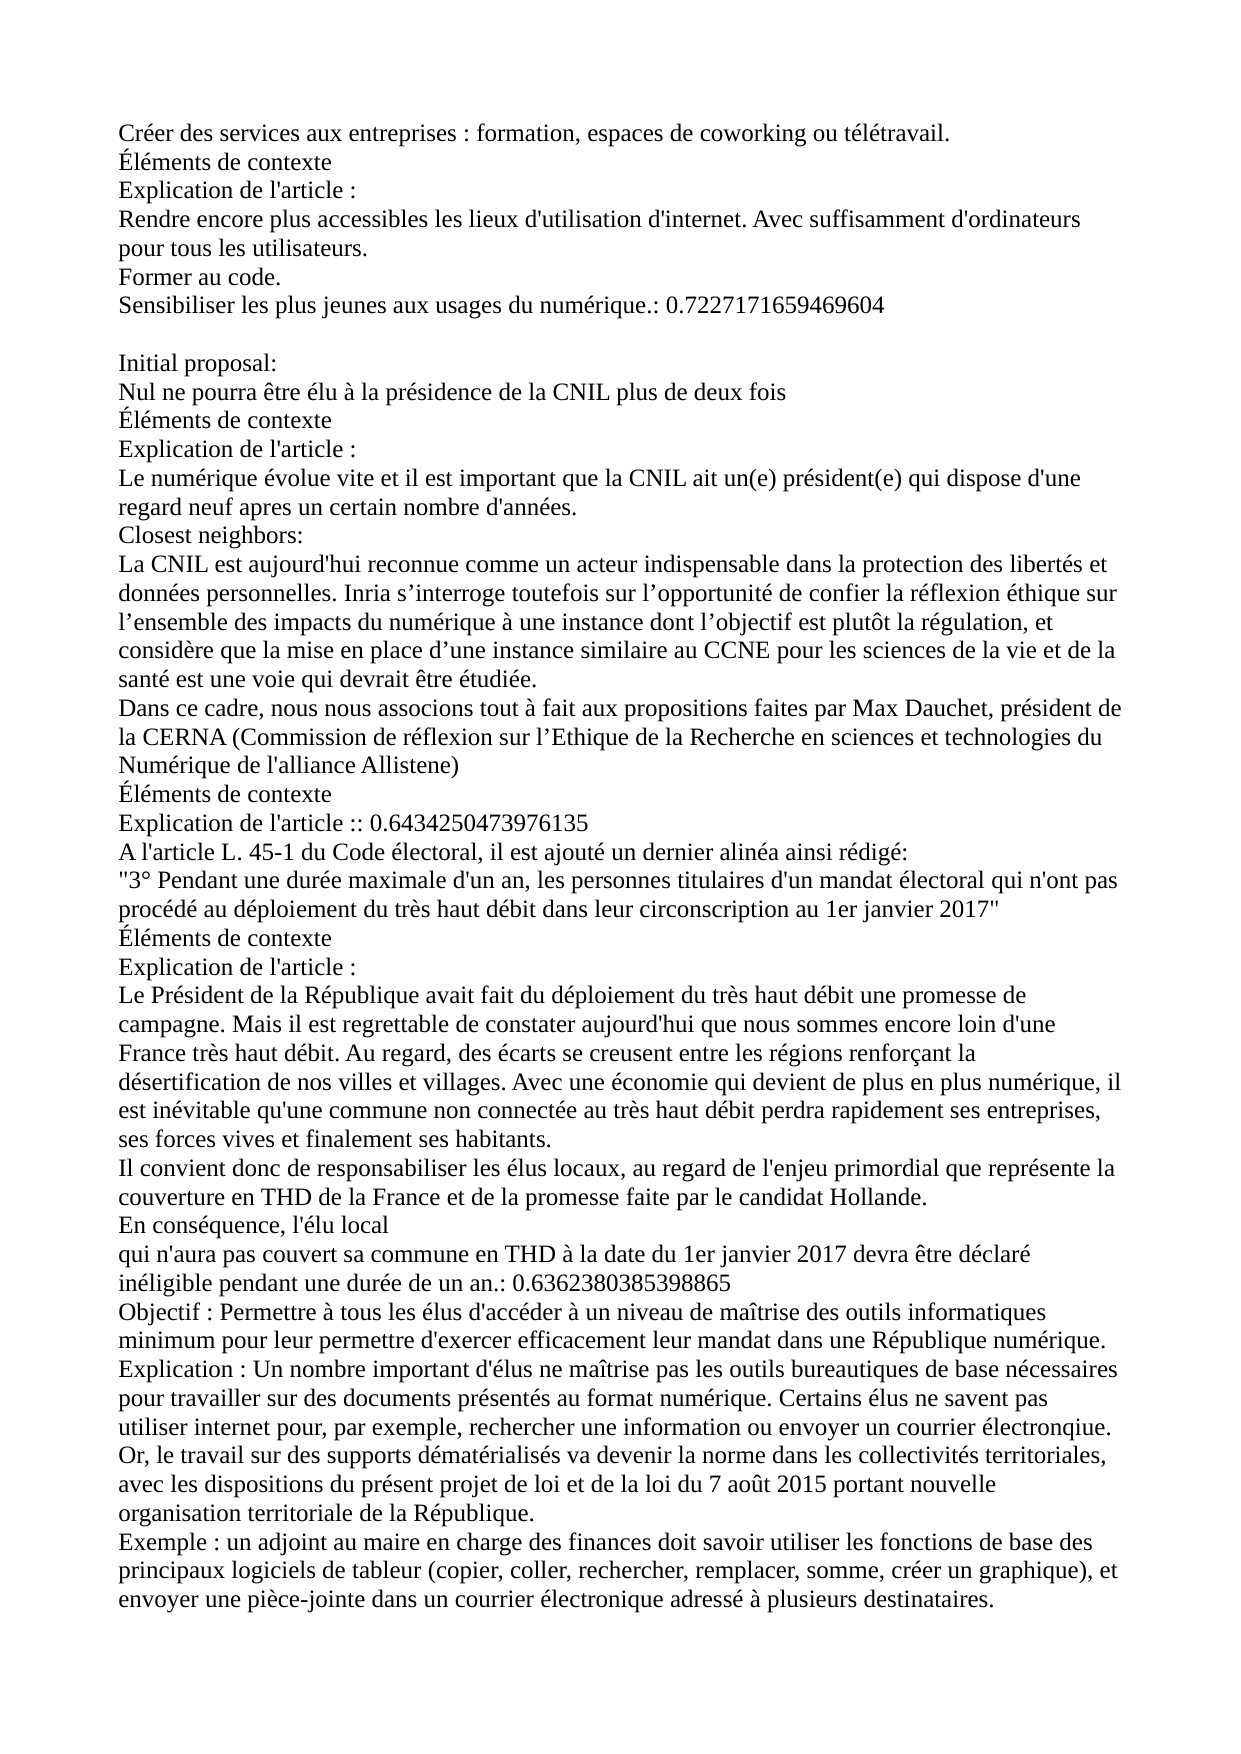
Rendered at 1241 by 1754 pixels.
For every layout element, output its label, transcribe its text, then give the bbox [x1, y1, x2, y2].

text Explication : Un nombre important d'élus ne maîtrise pas les outils bureautiques de base nécessaires pour travailler sur des documents présentés au format numérique. Certains élus ne savent pas utiliser internet pour, par exemple, rechercher une information ou envoyer un courrier électronqiue. Or, le travail sur des supports dématérialisés va devenir la norme dans les collectivités territoriales, avec les dispositions du présent projet de loi et de la loi du 7 août 2015 portant nouvelle organisation territoriale de la République. [118, 1354, 1122, 1527]
text Éléments de contexte [118, 923, 1122, 952]
text Initial proposal: [118, 348, 1122, 377]
text Il convient donc de responsabiliser les élus locaux, au regard de l'enjeu primordial que représente la couverture en THD de la France et de la promesse faite par le candidat Hollande. [118, 1153, 1122, 1211]
text Créer des services aux entreprises : formation, espaces de coworking ou télétravail. [118, 118, 1122, 147]
text Éléments de contexte [118, 406, 1122, 434]
text En conséquence, l'élu local [118, 1211, 1122, 1239]
text qui n'aura pas couvert sa commune en THD à la date du 1er janvier 2017 devra être déclaré inéligible pendant une durée de un an.: 0.6362380385398865 [118, 1239, 1122, 1297]
text Explication de l'article : [118, 434, 1122, 463]
text Dans ce cadre, nous nous associons tout à fait aux propositions faites par Max Dauchet, président de la CERNA (Commission de réflexion sur l’Ethique de la Recherche en sciences et technologies du Numérique de l'alliance Allistene) [118, 693, 1122, 779]
text Explication de l'article :: 0.6434250473976135 [118, 808, 1122, 837]
text Le numérique évolue vite et il est important que la CNIL ait un(e) président(e) qui dispose d'une regard neuf apres un certain nombre d'années. [118, 463, 1122, 521]
text Le Président de la République avait fait du déploiement du très haut débit une promesse de campagne. Mais il est regrettable de constater aujourd'hui que nous sommes encore loin d'une France très haut débit. Au regard, des écarts se creusent entre les régions renforçant la désertification de nos villes et villages. Avec une économie qui devient de plus en plus numérique, il est inévitable qu'une commune non connectée au très haut débit perdra rapidement ses entreprises, ses forces vives et finalement ses habitants. [118, 981, 1122, 1153]
text Nul ne pourra être élu à la présidence de la CNIL plus de deux fois [118, 377, 1122, 406]
text Former au code. [118, 262, 1122, 291]
text Explication de l'article : [118, 952, 1122, 981]
text Closest neighbors: [118, 521, 1122, 549]
text La CNIL est aujourd'hui reconnue comme un acteur indispensable dans la protection des libertés et données personnelles. Inria s’interroge toutefois sur l’opportunité de confier la réflexion éthique sur l’ensemble des impacts du numérique à une instance dont l’objectif est plutôt la régulation, et considère que la mise en place d’une instance similaire au CCNE pour les sciences de la vie et de la santé est une voie qui devrait être étudiée. [118, 549, 1122, 693]
text Objectif : Permettre à tous les élus d'accéder à un niveau de maîtrise des outils informatiques minimum pour leur permettre d'exercer efficacement leur mandat dans une République numérique. [118, 1297, 1122, 1354]
text A l'article L. 45-1 du Code électoral, il est ajouté un dernier alinéa ainsi rédigé: [118, 837, 1122, 866]
text Éléments de contexte [118, 779, 1122, 808]
text Exemple : un adjoint au maire en charge des finances doit savoir utiliser les fonctions de base des principaux logiciels de tableur (copier, coller, rechercher, remplacer, somme, créer un graphique), et envoyer une pièce-jointe dans un courrier électronique adressé à plusieurs destinataires. [118, 1527, 1122, 1613]
text Sensibiliser les plus jeunes aux usages du numérique.: 0.7227171659469604 [118, 291, 1122, 319]
text Éléments de contexte [118, 147, 1122, 176]
text Rendre encore plus accessibles les lieux d'utilisation d'internet. Avec suffisamment d'ordinateurs pour tous les utilisateurs. [118, 204, 1122, 262]
text Explication de l'article : [118, 176, 1122, 204]
text "3° Pendant une durée maximale d'un an, les personnes titulaires d'un mandat électoral qui n'ont pas procédé au déploiement du très haut débit dans leur circonscription au 1er janvier 2017" [118, 866, 1122, 923]
